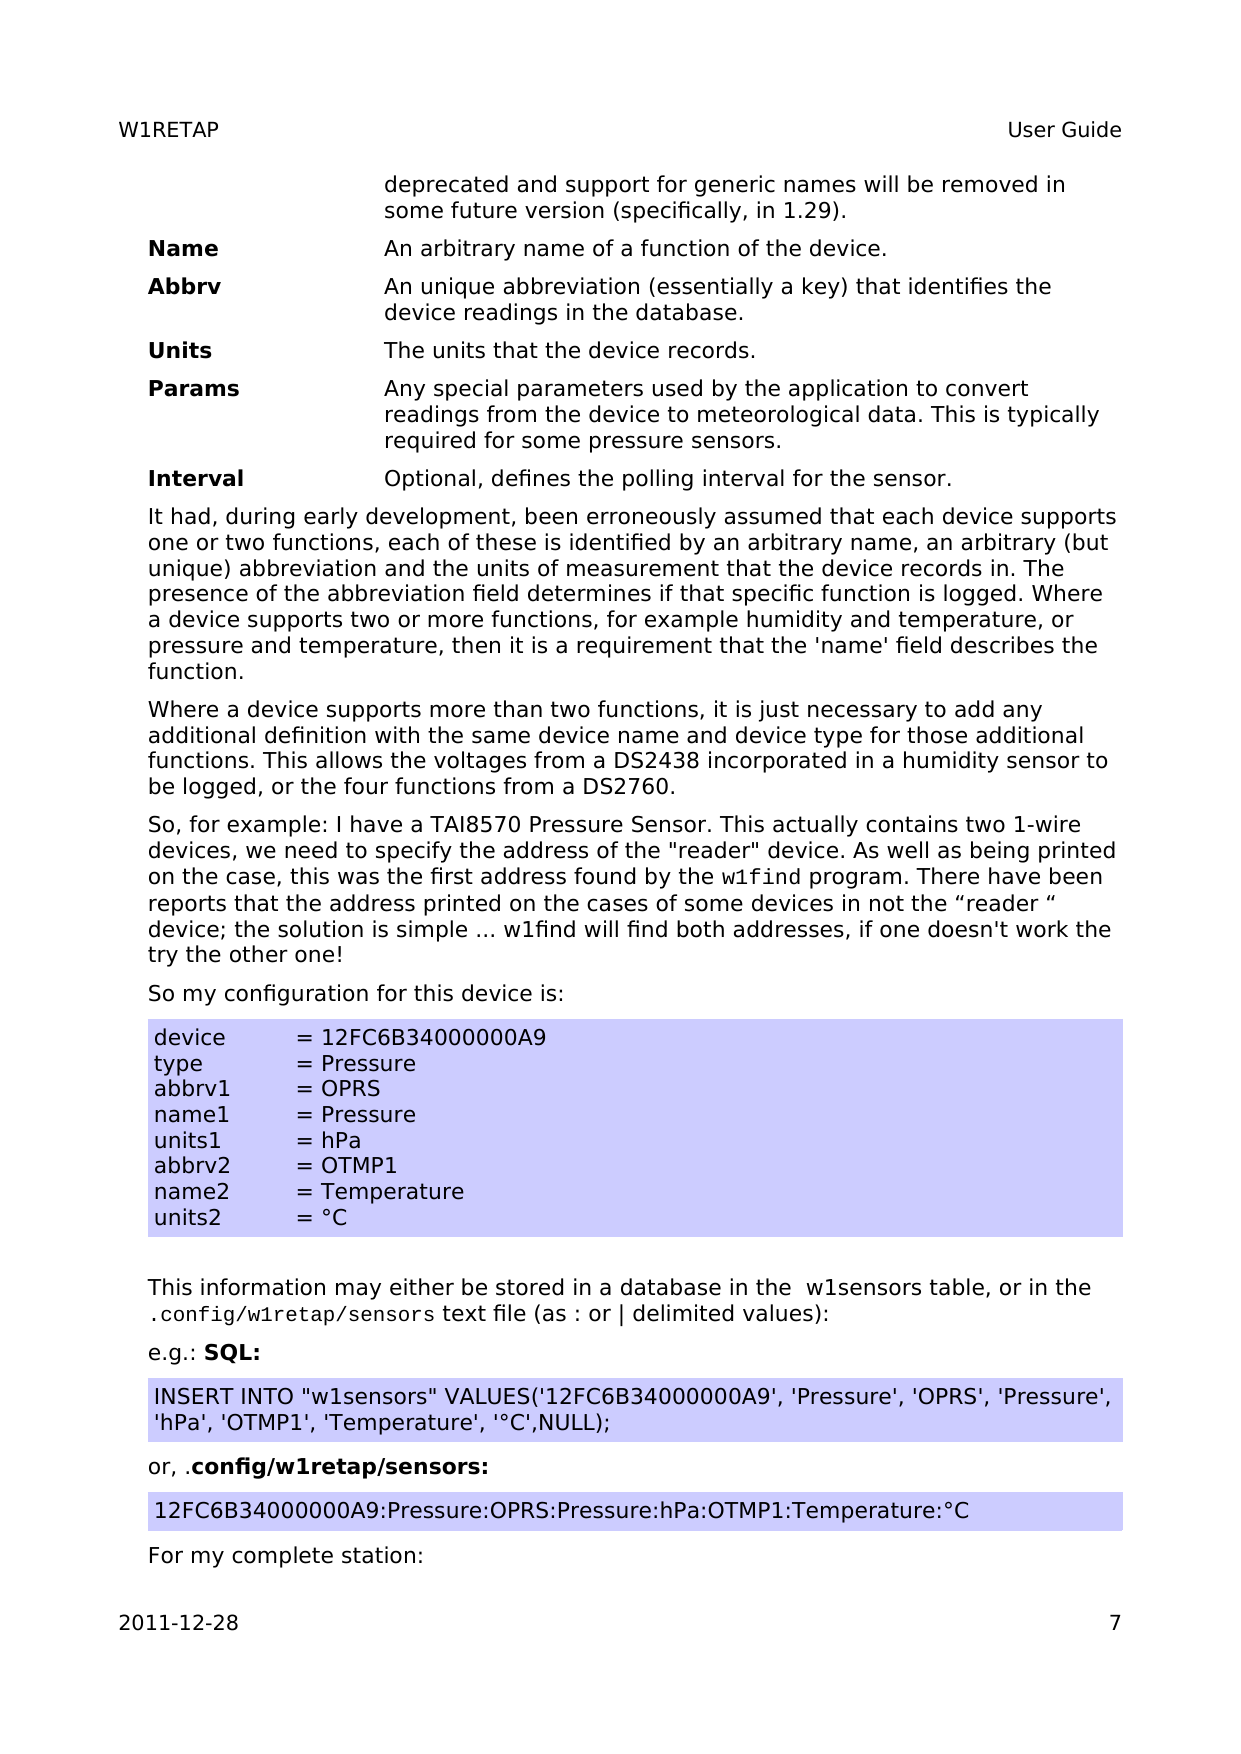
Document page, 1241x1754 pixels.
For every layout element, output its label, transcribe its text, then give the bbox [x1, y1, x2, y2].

list Params Any special parameters used by the application to convert readings from the device to meteorological data. This is typically required for some pressure sensors. [148, 376, 1122, 453]
text 12FC6B34000000A9:Pressure:OPRS:Pressure:hPa:OTMP1:Temperature:°C [149, 1493, 1122, 1530]
text INSERT INTO "w1sensors" VALUES('12FC6B34000000A9', 'Pressure', 'OPRS', 'Pressure', 'hPa', 'OTMP1', 'Temperature', '°C',NULL); [149, 1379, 1122, 1441]
text For my complete station: [148, 1543, 1122, 1568]
list deprecated and support for generic names will be removed in some future version (specifically, in 1.29). [148, 172, 1122, 223]
text It had, during early development, been erroneously assumed that each device supports one or two functions, each of these is identified by an arbitrary name, an arbitrary (but unique) abbreviation and the units of measurement that the device records in. The presence of the abbreviation field determines if that specific function is logged. Where a device supports two or more functions, for example humidity and temperature, or pressure and temperature, then it is a requirement that the 'name' field describes the function. [148, 504, 1122, 684]
list Name An arbitrary name of a function of the device. [148, 236, 1122, 262]
text So, for example: I have a TAI8570 Pressure Sensor. This actually contains two 1-wire devices, we need to specify the address of the "reader" device. As well as being printed on the case, this was the first address found by the w1find program. There have been reports that the address printed on the cases of some devices in not the “reader “ device; the solution is simple ... w1find will find both addresses, if one doesn't work the try the other one! [148, 812, 1122, 968]
list Interval Optional, defines the polling interval for the sensor. [148, 466, 1122, 492]
list Units The units that the device records. [148, 338, 1122, 364]
text or, .config/w1retap/sensors: [148, 1454, 1122, 1480]
text device = 12FC6B34000000A9 type = Pressure abbrv1 = OPRS name1 = Pressure units1 = hPa abbrv2 = OTMP1 name2 = Temperature units2 = °C [149, 1020, 1122, 1236]
list Abbrv An unique abbreviation (essentially a key) that identifies the device readings in the database. [148, 274, 1122, 326]
text So my configuration for this device is: [148, 980, 1122, 1006]
text Where a device supports more than two functions, it is just necessary to add any additional definition with the same device name and device type for those additional functions. This allows the voltages from a DS2438 incorporated in a humidity sensor to be logged, or the four functions from a DS2760. [148, 697, 1122, 800]
text e.g.: SQL: [148, 1340, 1122, 1366]
text This information may either be stored in a database in the w1sensors table, or in the .config/w1retap/sensors text file (as : or | delimited values): [148, 1275, 1122, 1327]
